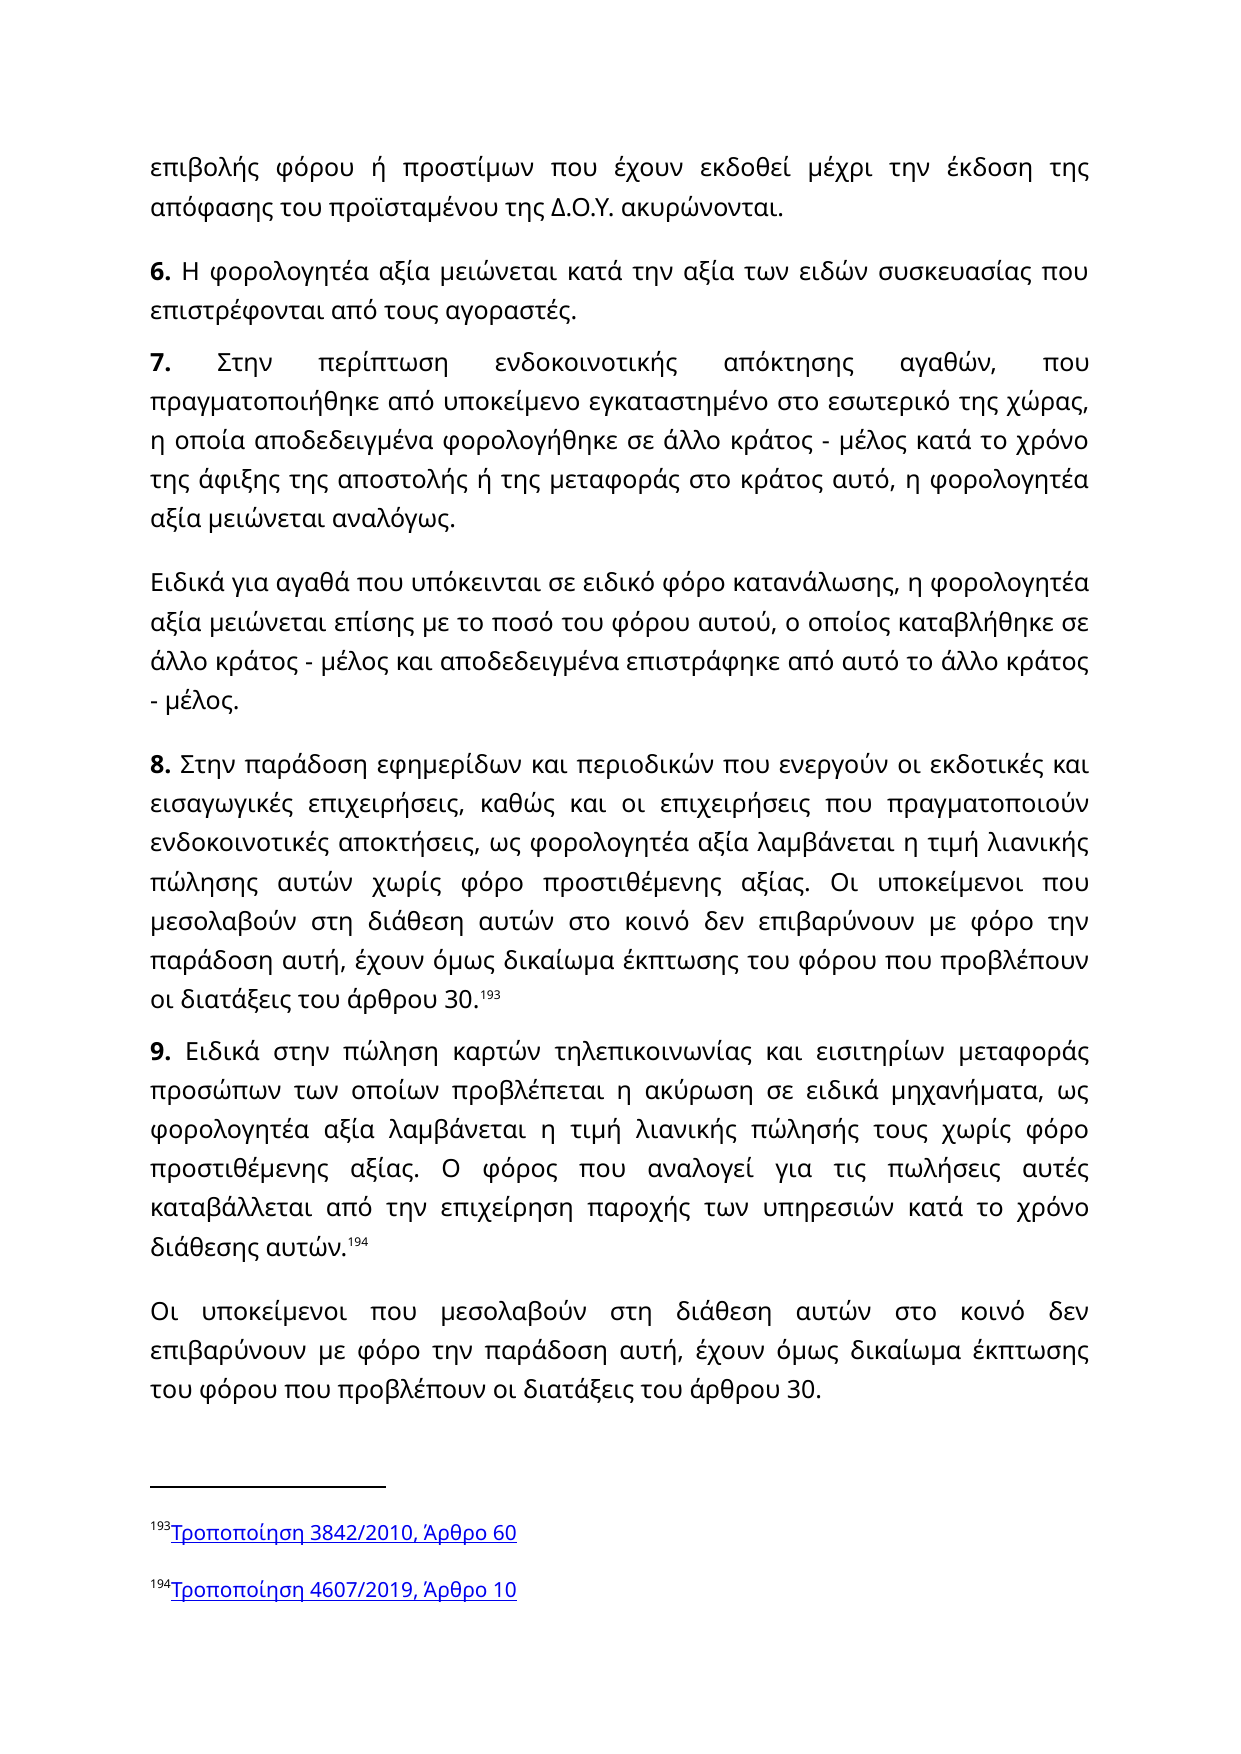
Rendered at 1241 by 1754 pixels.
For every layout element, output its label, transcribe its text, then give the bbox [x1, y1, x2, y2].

text 9. Ειδικά στην πώληση καρτών τηλεπικοινωνίας και εισιτηρίων μεταφοράς προσώπων των οποίων προβλέπεται η ακύρωση σε ειδικά μηχανήματα, ως φορολογητέα αξία λαμβάνεται η τιμή λιανικής πώλησής τους χωρίς φόρο προστιθέμενης αξίας. Ο φόρος που αναλογεί για τις πωλήσεις αυτές καταβάλλεται από την επιχείρηση παροχής των υπηρεσιών κατά το χρόνο διάθεσης αυτών. [150, 1033, 1090, 1263]
text Τροποποίηση 3842/2010, Άρθρο 60 [150, 1518, 1090, 1546]
text 8. Στην παράδοση εφημερίδων και περιοδικών που ενεργούν οι εκδοτικές και εισαγωγικές επιχειρήσεις, καθώς και οι επιχειρήσεις που πραγματοποιούν ενδοκοινοτικές αποκτήσεις, ως φορολογητέα αξία λαμβάνεται η τιμή λιανικής πώλησης αυτών χωρίς φόρο προστιθέμενης αξίας. Οι υποκείμενοι που μεσολαβούν στη διάθεση αυτών στο κοινό δεν επιβαρύνουν με φόρο την παράδοση αυτή, έχουν όμως δικαίωμα έκπτωσης του φόρου που προβλέπουν οι διατάξεις του άρθρου 30. [150, 747, 1090, 1016]
text Τροποποίηση 4607/2019, Άρθρο 10 [150, 1576, 1090, 1604]
text Ειδικά για αγαθά που υπόκεινται σε ειδικό φόρο κατανάλωσης, η φορολογητέα αξία μειώνεται επίσης με το ποσό του φόρου αυτού, ο οποίος καταβλήθηκε σε άλλο κράτος - μέλος και αποδεδειγμένα επιστράφηκε από αυτό το άλλο κράτος - μέλος. [150, 565, 1090, 717]
text επιβολής φόρου ή προστίμων που έχουν εκδοθεί μέχρι την έκδοση της απόφασης του προϊσταμένου της Δ.Ο.Υ. ακυρώνονται. [150, 150, 1090, 223]
text Οι υποκείμενοι που μεσολαβούν στη διάθεση αυτών στο κοινό δεν επιβαρύνουν με φόρο την παράδοση αυτή, έχουν όμως δικαίωμα έκπτωσης του φόρου που προβλέπουν οι διατάξεις του άρθρου 30. [150, 1293, 1090, 1406]
text 6. Η φορολογητέα αξία μειώνεται κατά την αξία των ειδών συσκευασίας που επιστρέφονται από τους αγοραστές. [150, 253, 1090, 327]
text 7. Στην περίπτωση ενδοκοινοτικής απόκτησης αγαθών, που πραγματοποιήθηκε από υποκείμενο εγκαταστημένο στο εσωτερικό της χώρας, η οποία αποδεδειγμένα φορολογήθηκε σε άλλο κράτος - μέλος κατά το χρόνο της άφιξης της αποστολής ή της μεταφοράς στο κράτος αυτό, η φορολογητέα αξία μειώνεται αναλόγως. [150, 344, 1090, 535]
